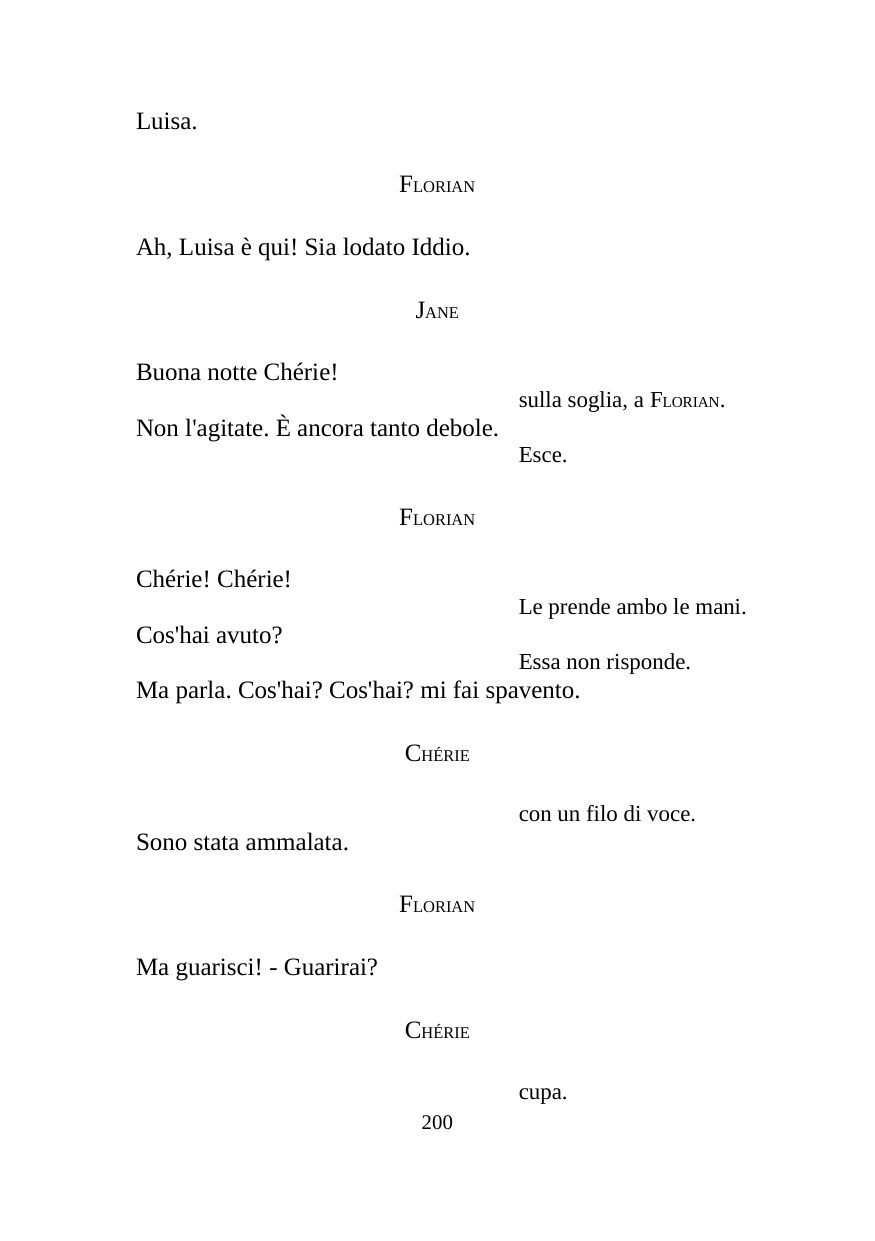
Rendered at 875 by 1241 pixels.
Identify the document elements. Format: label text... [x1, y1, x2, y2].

text Esce. [518, 441, 768, 468]
text Ma parla. Cos'hai? Cos'hai? mi fai spavento. [106, 675, 768, 703]
text Essa non risponde. [518, 648, 768, 675]
text Florian [106, 502, 768, 531]
text Sono stata ammalata. [106, 827, 768, 856]
text cupa. [518, 1078, 768, 1104]
text Florian [106, 169, 768, 198]
text Luisa. [106, 106, 768, 135]
text con un filo di voce. [518, 800, 768, 827]
text Jane [106, 295, 768, 323]
text Cos'hai avuto? [106, 620, 768, 648]
text Florian [106, 889, 768, 918]
text Chérie [106, 1015, 768, 1044]
text Chérie [106, 738, 768, 766]
text Non l'agitate. È ancora tanto debole. [106, 413, 768, 441]
text Ah, Luisa è qui! Sia lodato Iddio. [106, 232, 768, 261]
text Buona notte Chérie! [106, 357, 768, 386]
text sulla soglia, a Florian. [518, 386, 768, 413]
text Ma guarisci! - Guarirai? [106, 952, 768, 981]
text Le prende ambo le mani. [518, 593, 768, 620]
text Chérie! Chérie! [106, 564, 768, 593]
